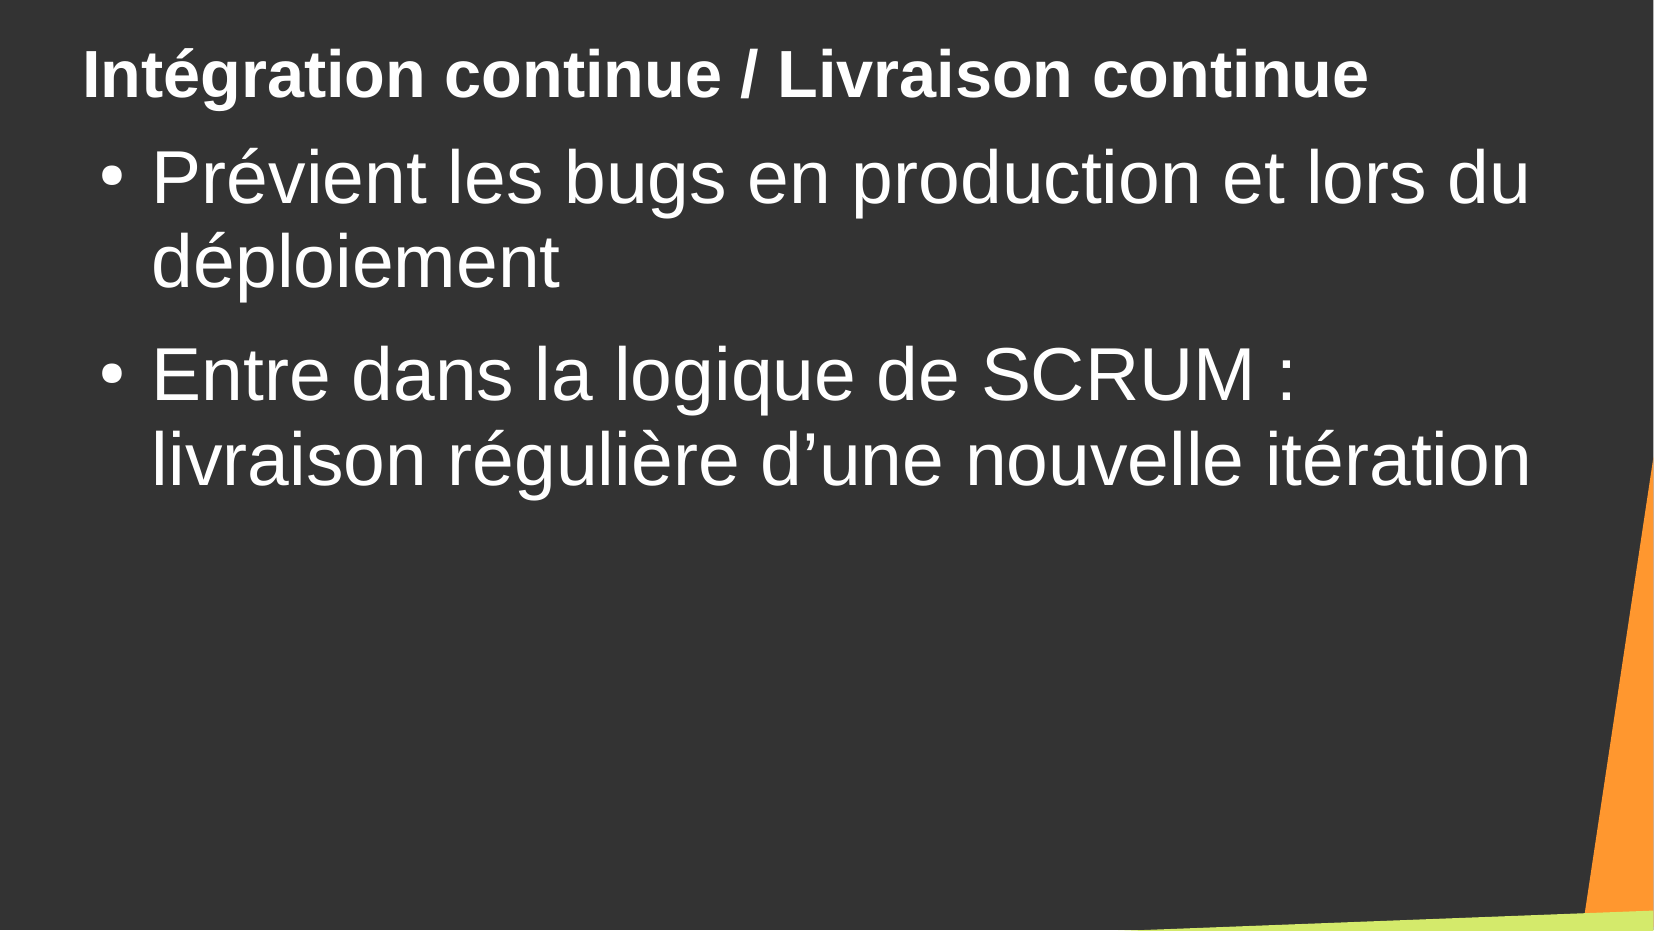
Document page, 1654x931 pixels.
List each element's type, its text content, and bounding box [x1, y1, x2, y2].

title Intégration continue / Livraison continue [82, 37, 1406, 115]
text_box [1118, 453, 1654, 931]
list Prévient les bugs en production et lors du déploiement Entre dans la logique de SCRUM : livraison régulière d’une nouvelle itération [80, 135, 1560, 816]
